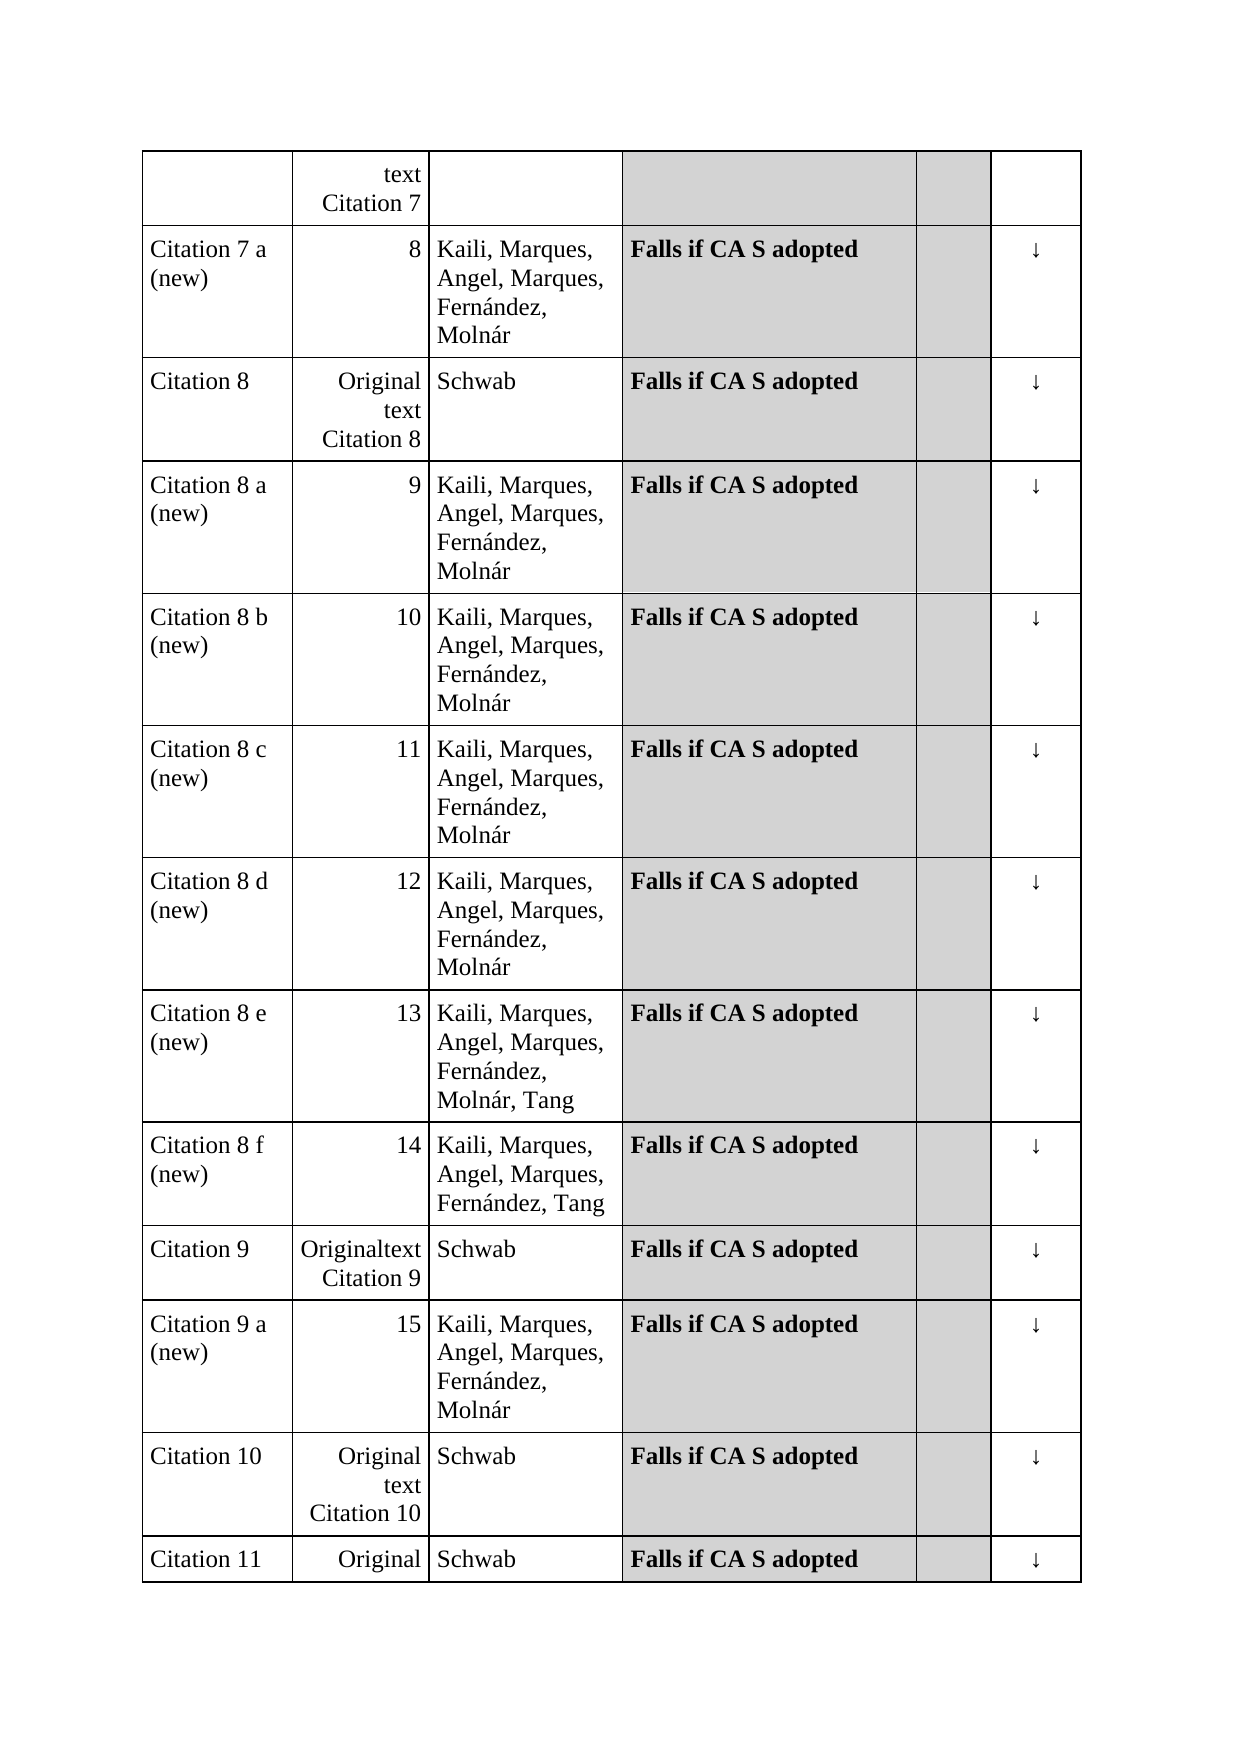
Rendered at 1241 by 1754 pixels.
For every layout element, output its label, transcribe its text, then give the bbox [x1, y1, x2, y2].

table_cell Falls if CA S adopted [623, 462, 916, 592]
table_cell [430, 152, 622, 225]
table_cell ↓ [992, 726, 1080, 857]
table_cell [917, 226, 990, 357]
table_cell Schwab [430, 358, 622, 460]
table_cell Falls if CA S adopted [623, 726, 916, 857]
table_cell ↓ [992, 1433, 1080, 1535]
table_cell [917, 726, 990, 857]
table_cell 10 [293, 594, 428, 725]
table_cell ↓ [992, 1537, 1080, 1581]
table_cell [917, 1433, 990, 1535]
table_cell [917, 991, 990, 1121]
table_cell Citation 9 [143, 1226, 292, 1299]
table_cell ↓ [992, 1301, 1080, 1432]
table_cell Originaltext Citation 9 [293, 1226, 428, 1299]
table_cell ↓ [992, 858, 1080, 989]
table_cell Citation 8 f (new) [143, 1123, 292, 1225]
table_cell Falls if CA S adopted [623, 1433, 916, 1535]
table_cell Kaili, Marques, Angel, Marques, Fernández, Molnár [430, 594, 622, 725]
table_cell Citation 11 [143, 1537, 292, 1581]
table_cell text Citation 7 [293, 152, 428, 225]
table_cell Falls if CA S adopted [623, 226, 916, 357]
table_cell Kaili, Marques, Angel, Marques, Fernández, Molnár [430, 226, 622, 357]
table_cell ↓ [992, 1123, 1080, 1225]
table_cell Citation 7 a (new) [143, 226, 292, 357]
table_cell Falls if CA S adopted [623, 594, 916, 725]
table_cell [917, 594, 990, 725]
table_cell Falls if CA S adopted [623, 1301, 916, 1432]
table_cell Kaili, Marques, Angel, Marques, Fernández, Tang [430, 1123, 622, 1225]
table_cell Citation 8 [143, 358, 292, 460]
table_cell [917, 858, 990, 989]
table_cell Citation 8 a (new) [143, 462, 292, 592]
table_cell ↓ [992, 226, 1080, 357]
table_cell Citation 10 [143, 1433, 292, 1535]
table_cell [917, 152, 990, 225]
table_cell 14 [293, 1123, 428, 1225]
table_cell Falls if CA S adopted [623, 1537, 916, 1581]
table_cell ↓ [992, 358, 1080, 460]
table_cell [143, 152, 292, 225]
table_cell 11 [293, 726, 428, 857]
table_cell Falls if CA S adopted [623, 858, 916, 989]
table_cell Kaili, Marques, Angel, Marques, Fernández, Molnár [430, 726, 622, 857]
table_cell 9 [293, 462, 428, 592]
table_cell Falls if CA S adopted [623, 991, 916, 1121]
table_cell Original text Citation 10 [293, 1433, 428, 1535]
table_cell ↓ [992, 462, 1080, 592]
table_cell [623, 152, 916, 225]
table_cell ↓ [992, 1226, 1080, 1299]
table_cell Falls if CA S adopted [623, 1123, 916, 1225]
table_cell 8 [293, 226, 428, 357]
table_cell [917, 1301, 990, 1432]
table_cell Schwab [430, 1226, 622, 1299]
table_cell [917, 1537, 990, 1581]
table_cell [917, 1226, 990, 1299]
table_cell Citation 8 b (new) [143, 594, 292, 725]
table_cell Falls if CA S adopted [623, 358, 916, 460]
table_cell 13 [293, 991, 428, 1121]
table_cell 12 [293, 858, 428, 989]
table_cell [992, 152, 1080, 225]
table_cell Falls if CA S adopted [623, 1226, 916, 1299]
table_cell Citation 9 a (new) [143, 1301, 292, 1432]
table_cell Schwab [430, 1433, 622, 1535]
table_cell Schwab [430, 1537, 622, 1581]
table_cell Kaili, Marques, Angel, Marques, Fernández, Molnár, Tang [430, 991, 622, 1121]
table_cell Citation 8 d (new) [143, 858, 292, 989]
table_cell Original [293, 1537, 428, 1581]
table_cell Citation 8 e (new) [143, 991, 292, 1121]
table_cell Citation 8 c (new) [143, 726, 292, 857]
table_cell [917, 462, 990, 592]
table_cell 15 [293, 1301, 428, 1432]
table_cell Kaili, Marques, Angel, Marques, Fernández, Molnár [430, 462, 622, 592]
table_cell Original text Citation 8 [293, 358, 428, 460]
table_cell Kaili, Marques, Angel, Marques, Fernández, Molnár [430, 1301, 622, 1432]
table_cell ↓ [992, 594, 1080, 725]
table_cell ↓ [992, 991, 1080, 1121]
table_cell [917, 1123, 990, 1225]
table_cell Kaili, Marques, Angel, Marques, Fernández, Molnár [430, 858, 622, 989]
table_cell [917, 358, 990, 460]
